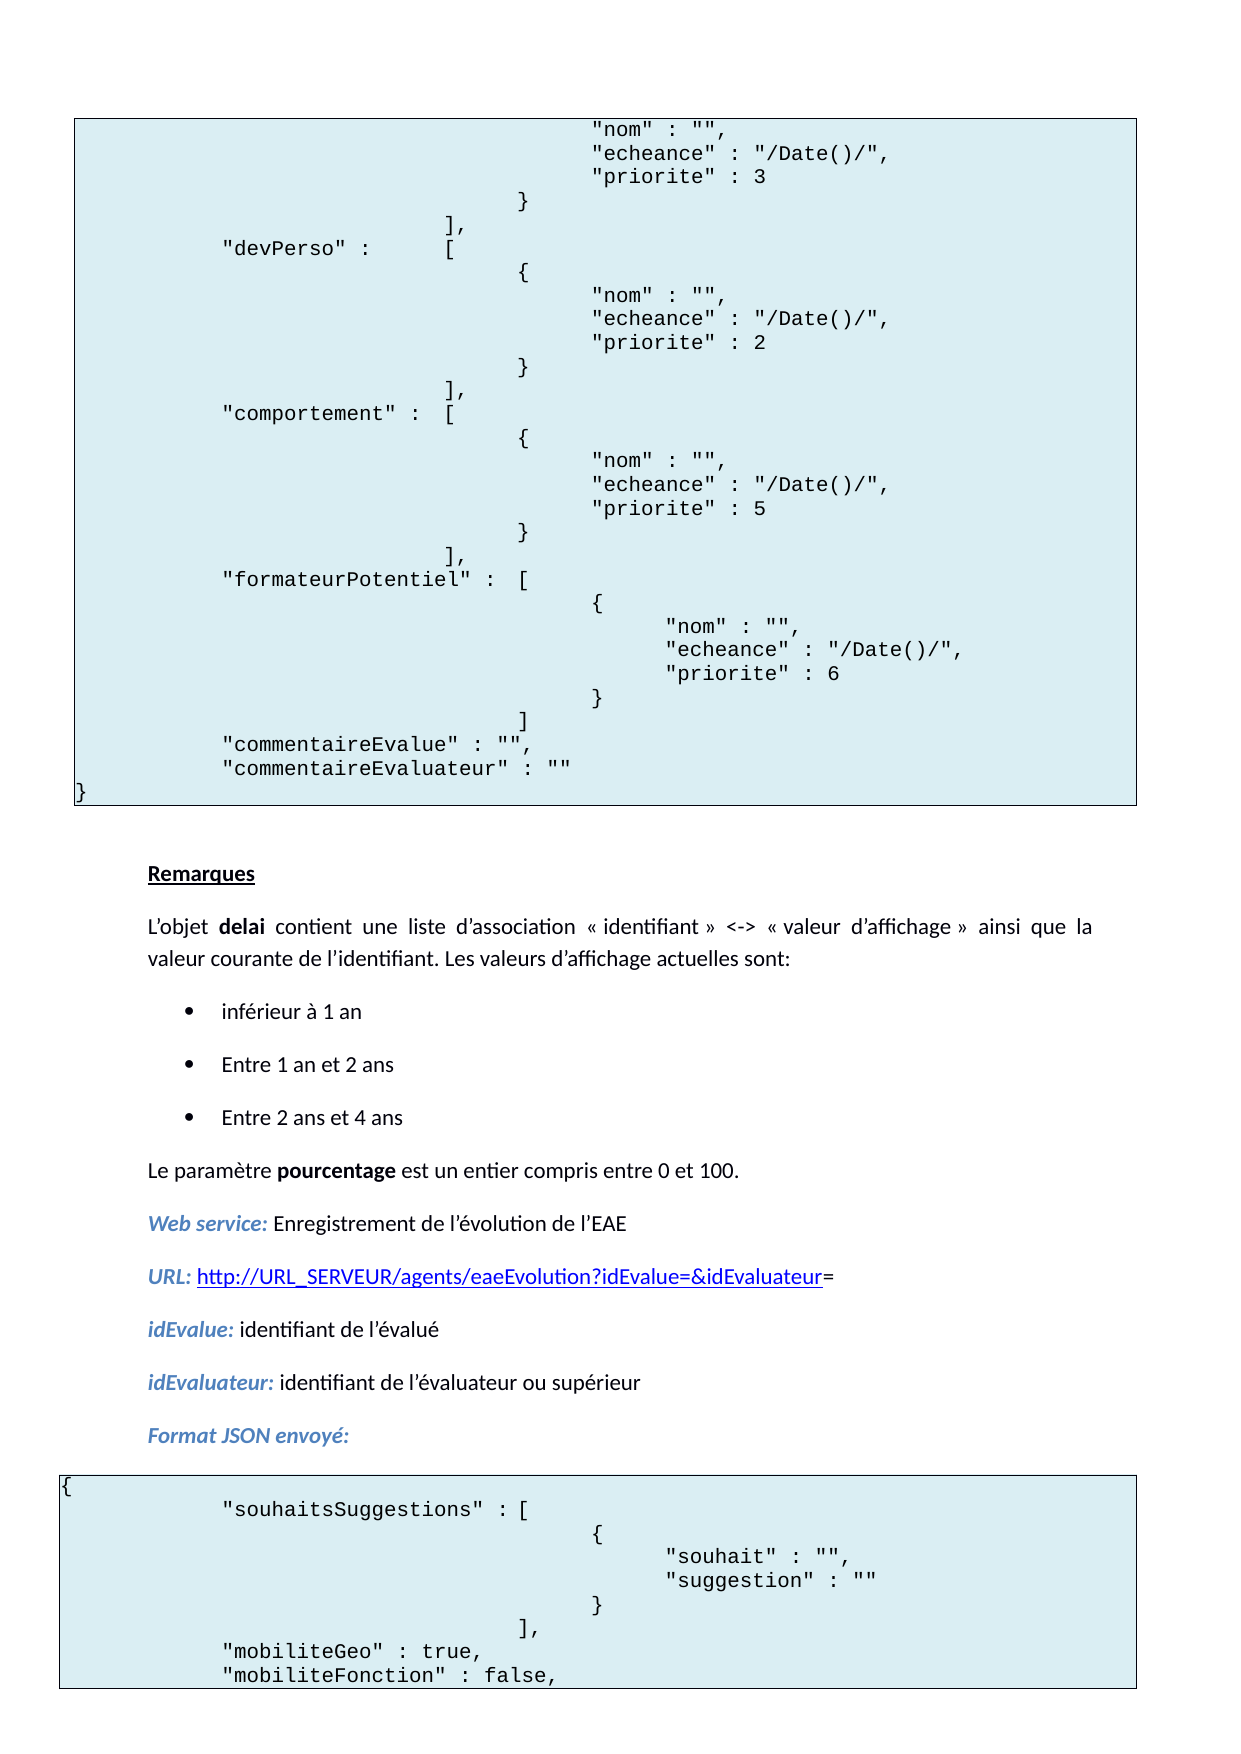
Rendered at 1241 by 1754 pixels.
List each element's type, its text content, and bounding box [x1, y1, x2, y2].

list Entre 2 ans et 4 ans [185, 1103, 1093, 1131]
text ], [60, 1616, 1136, 1640]
text "nom" : "", [75, 284, 1136, 307]
text Remarques [148, 859, 1093, 887]
text Web service: Enregistrement de l’évolution de l’EAE [148, 1209, 1093, 1237]
text Le paramètre pourcentage est un entier compris entre 0 et 100. [148, 1156, 1093, 1184]
text "echeance" : "/Date()/", [75, 142, 1136, 166]
text } [75, 686, 1136, 709]
text L’objet delai contient une liste d’association « identifiant » <-> « valeur d’affichage » ainsi que la valeur courante de l’identifiant. Les valeurs d’affichage actuelles sont: [148, 912, 1093, 972]
text "priorite" : 2 [75, 331, 1136, 355]
text { [75, 426, 1136, 449]
text "commentaireEvaluateur" : "" [75, 757, 1136, 780]
text } [75, 355, 1136, 378]
text "priorite" : 5 [75, 497, 1136, 520]
text "mobiliteGeo" : true, [60, 1640, 1136, 1664]
text "souhaitsSuggestions" : [ [60, 1498, 1136, 1522]
text ], [75, 544, 1136, 567]
text "echeance" : "/Date()/", [75, 307, 1136, 331]
text { [60, 1522, 1136, 1545]
text "nom" : "", [75, 615, 1136, 638]
text "devPerso" : [ [75, 236, 1136, 260]
text "priorite" : 3 [75, 166, 1136, 189]
list inférieur à 1 an [185, 997, 1093, 1025]
text "echeance" : "/Date()/", [75, 473, 1136, 497]
text ], [75, 213, 1136, 236]
text } [75, 520, 1136, 544]
list Entre 1 an et 2 ans [185, 1050, 1093, 1078]
text "souhait" : "", [60, 1545, 1136, 1569]
text "priorite" : 6 [75, 662, 1136, 686]
text } [75, 189, 1136, 213]
text "nom" : "", [75, 119, 1136, 142]
text "comportement" : [ [75, 402, 1136, 426]
text "nom" : "", [75, 449, 1136, 473]
text } [75, 780, 1136, 805]
text "mobiliteFonction" : false, [60, 1664, 1136, 1688]
text ] [75, 709, 1136, 733]
text "echeance" : "/Date()/", [75, 638, 1136, 662]
text idEvalue: identifiant de l’évalué [148, 1315, 1093, 1343]
text ], [75, 378, 1136, 402]
text "commentaireEvalue" : "", [75, 733, 1136, 757]
text "formateurPotentiel" : [ [75, 567, 1136, 591]
text URL: http://URL_SERVEUR/agents/eaeEvolution?idEvalue=&idEvaluateur= [148, 1262, 1093, 1290]
text "suggestion" : "" [60, 1569, 1136, 1593]
text idEvaluateur: identifiant de l’évaluateur ou supérieur [148, 1368, 1093, 1396]
text Format JSON envoyé: [148, 1421, 1093, 1449]
text { [60, 1476, 1136, 1498]
text { [75, 591, 1136, 615]
text { [75, 260, 1136, 284]
text } [60, 1593, 1136, 1616]
